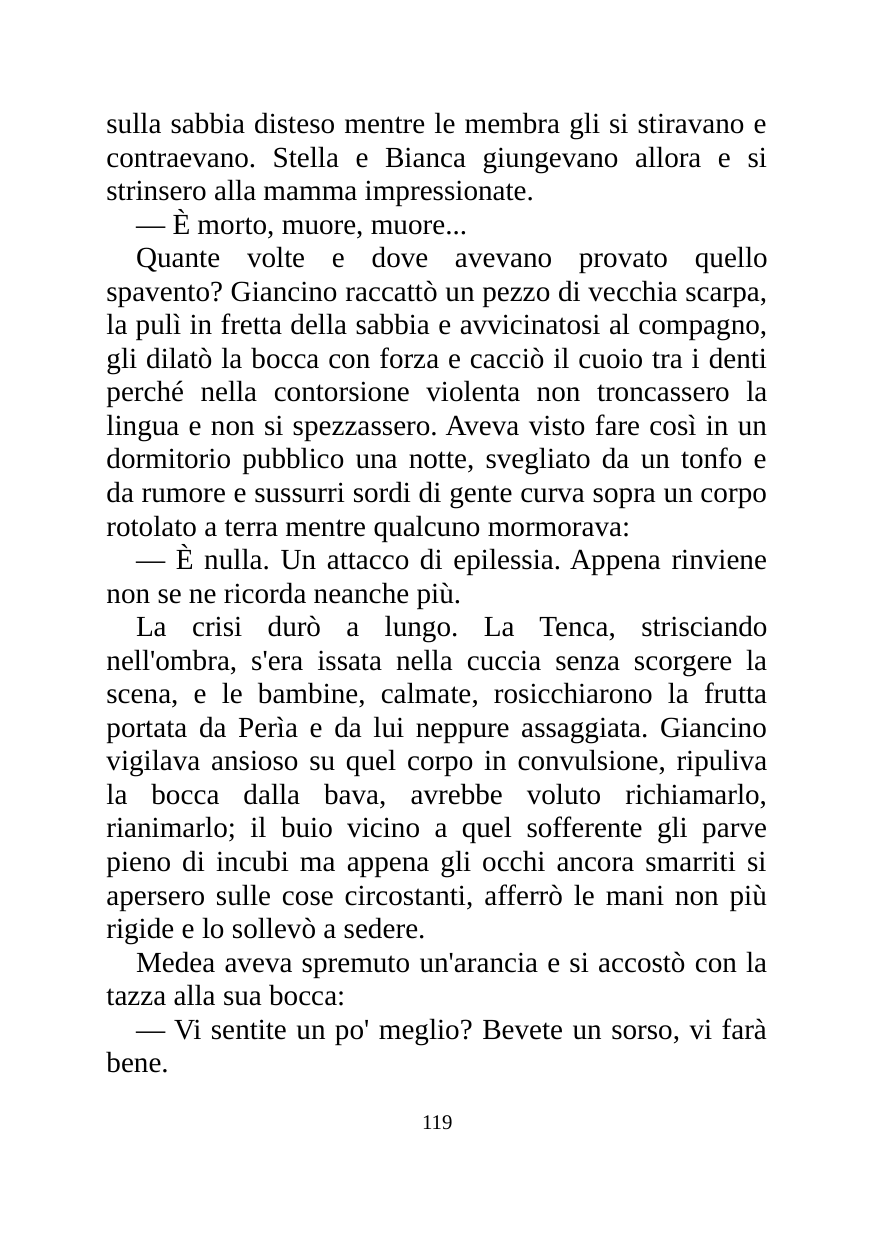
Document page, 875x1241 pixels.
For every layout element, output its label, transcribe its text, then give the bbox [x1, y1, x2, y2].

text La crisi durò a lungo. La Tenca, strisciando nell'ombra, s'era issata nella cuccia senza scorgere la scena, e le bambine, calmate, rosicchiarono la frutta portata da Perìa e da lui neppure assaggiata. Giancino vigilava ansioso su quel corpo in convulsione, ripuliva la bocca dalla bava, avrebbe voluto richiamarlo, rianimarlo; il buio vicino a quel sofferente gli parve pieno di incubi ma appena gli occhi ancora smarriti si apersero sulle cose circostanti, afferrò le mani non più rigide e lo sollevò a sedere. [106, 609, 768, 945]
text Quante volte e dove avevano provato quello spavento? Giancino raccattò un pezzo di vecchia scarpa, la pulì in fretta della sabbia e avvicinatosi al compagno, gli dilatò la bocca con forza e cacciò il cuoio tra i denti perché nella contorsione violenta non troncassero la lingua e non si spezzassero. Aveva visto fare così in un dormitorio pubblico una notte, svegliato da un tonfo e da rumore e sussurri sordi di gente curva sopra un corpo rotolato a terra mentre qualcuno mormorava: [106, 240, 768, 542]
text — Vi sentite un po' meglio? Bevete un sorso, vi farà bene. [106, 1012, 768, 1079]
text Medea aveva spremuto un'arancia e si accostò con la tazza alla sua bocca: [106, 945, 768, 1012]
text sulla sabbia disteso mentre le membra gli si stiravano e contraevano. Stella e Bianca giungevano allora e si strinsero alla mamma impressionate. [106, 106, 768, 207]
text — È morto, muore, muore... [106, 207, 768, 240]
text — È nulla. Un attacco di epilessia. Appena rinviene non se ne ricorda neanche più. [106, 542, 768, 609]
